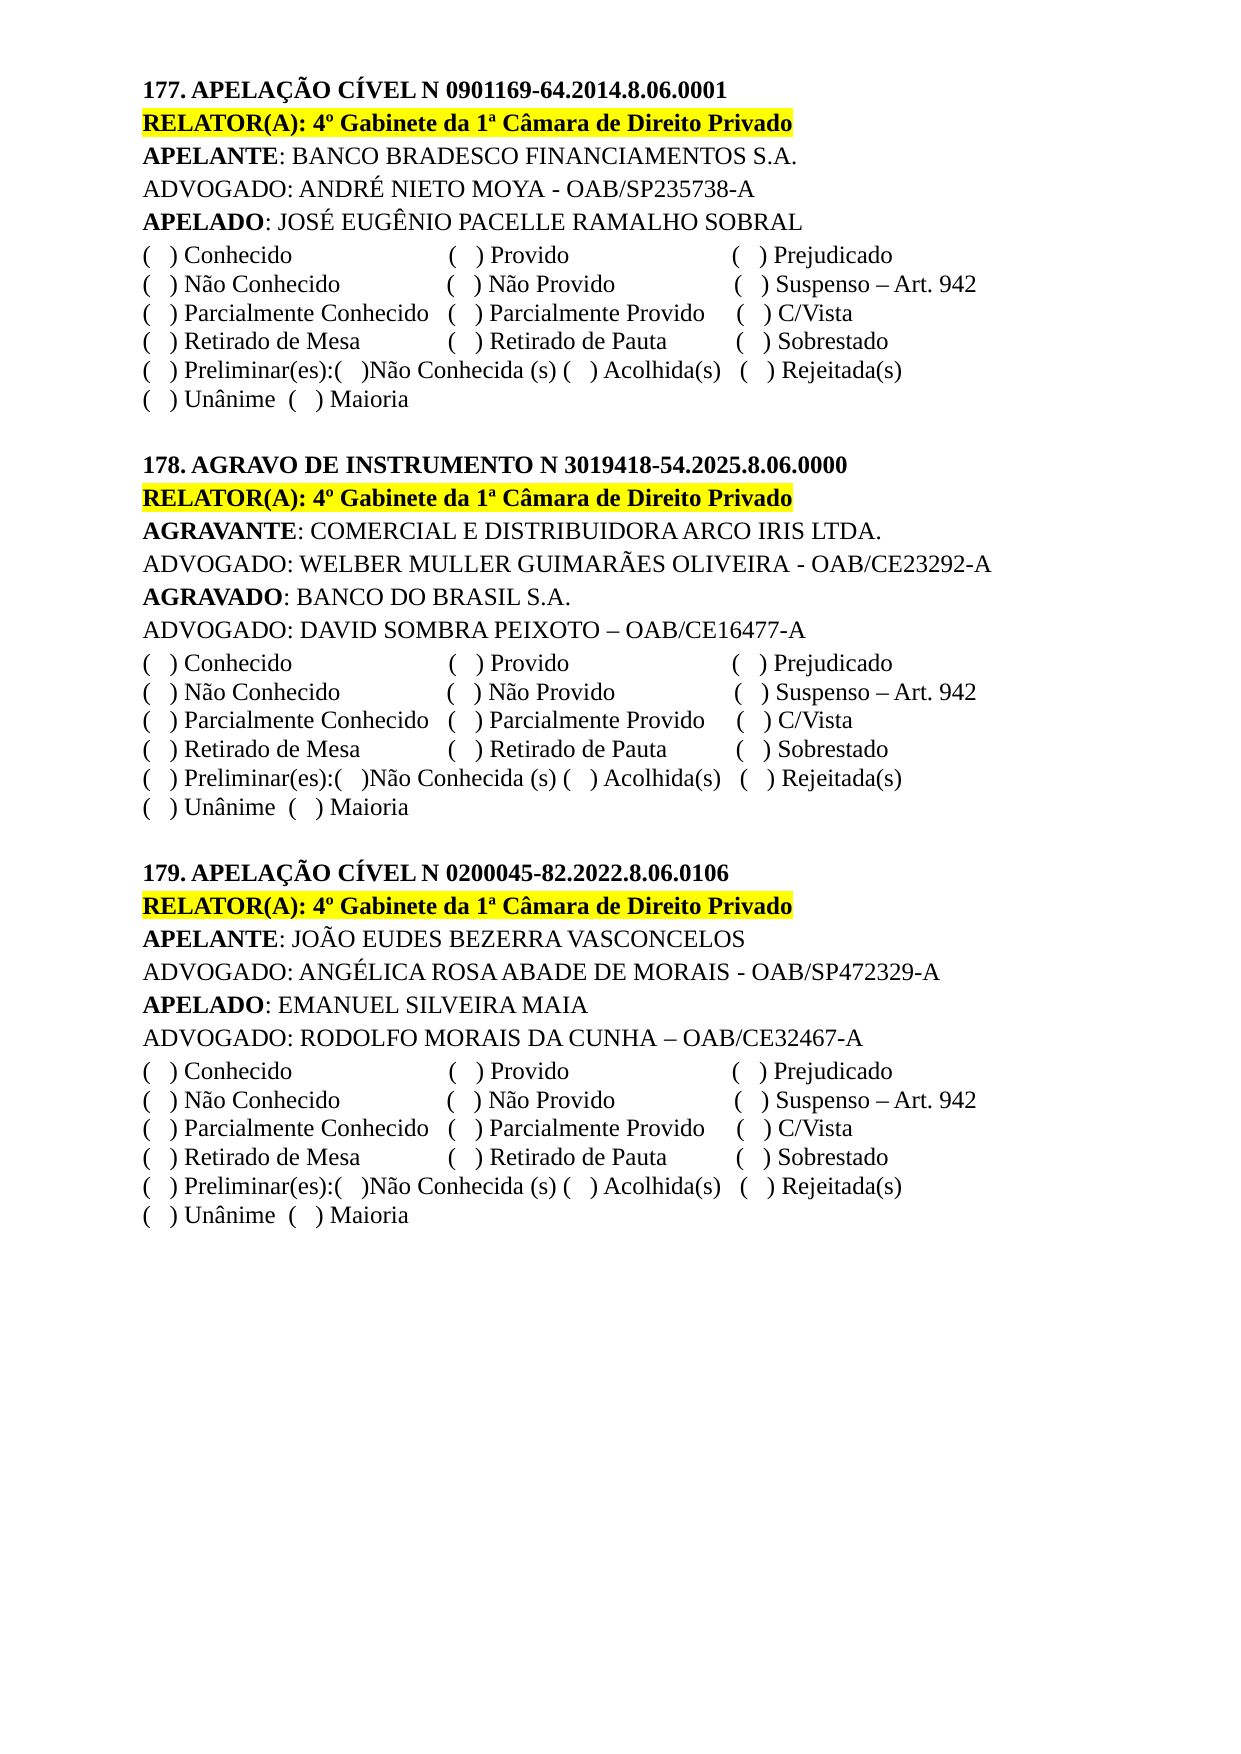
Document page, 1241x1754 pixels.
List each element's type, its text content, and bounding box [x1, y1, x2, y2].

text ( ) Parcialmente Conhecido ( ) Parcialmente Provido ( ) C/Vista [142, 706, 1158, 734]
text ( ) Unânime ( ) Maioria [142, 1200, 1141, 1294]
text ( ) Unânime ( ) Maioria 179. APELAÇÃO CÍVEL N 0200045-82.2022.8.06.0106 RELATOR(A): 4º Gabinete da 1ª Câmara de Direito Privado APELANTE: JOÃO EUDES BEZERRA VASCONCELOS ADVOGADO: ANGÉLICA ROSA ABADE DE MORAIS - OAB/SP472329-A APELADO: EMANUEL SILVEIRA MAIA ADVOGADO: RODOLFO MORAIS DA CUNHA – OAB/CE32467-A [142, 792, 1141, 1052]
text ( ) Conhecido ( ) Provido ( ) Prejudicado [142, 648, 1141, 677]
text ( ) Não Conhecido ( ) Não Provido ( ) Suspenso – Art. 942 [142, 1085, 1158, 1113]
text ( ) Unânime ( ) Maioria 178. AGRAVO DE INSTRUMENTO N 3019418-54.2025.8.06.0000 RELATOR(A): 4º Gabinete da 1ª Câmara de Direito Privado AGRAVANTE: COMERCIAL E DISTRIBUIDORA ARCO IRIS LTDA. ADVOGADO: WELBER MULLER GUIMARÃES OLIVEIRA - OAB/CE23292-A AGRAVADO: BANCO DO BRASIL S.A. ADVOGADO: DAVID SOMBRA PEIXOTO – OAB/CE16477-A [142, 384, 1141, 644]
text ( ) Preliminar(es):( )Não Conhecida (s) ( ) Acolhida(s) ( ) Rejeitada(s) [142, 1171, 1158, 1200]
text ( ) Retirado de Mesa ( ) Retirado de Pauta ( ) Sobrestado [142, 326, 1158, 355]
text ( ) Preliminar(es):( )Não Conhecida (s) ( ) Acolhida(s) ( ) Rejeitada(s) [142, 763, 1158, 792]
text ( ) Conhecido ( ) Provido ( ) Prejudicado [142, 240, 1141, 269]
text 177. APELAÇÃO CÍVEL N 0901169-64.2014.8.06.0001 RELATOR(A): 4º Gabinete da 1ª Câmara de Direito Privado APELANTE: BANCO BRADESCO FINANCIAMENTOS S.A. ADVOGADO: ANDRÉ NIETO MOYA - OAB/SP235738-A APELADO: JOSÉ EUGÊNIO PACELLE RAMALHO SOBRAL [142, 75, 1141, 236]
text ( ) Preliminar(es):( )Não Conhecida (s) ( ) Acolhida(s) ( ) Rejeitada(s) [142, 355, 1158, 384]
text ( ) Conhecido ( ) Provido ( ) Prejudicado [142, 1056, 1141, 1085]
text ( ) Não Conhecido ( ) Não Provido ( ) Suspenso – Art. 942 [142, 269, 1158, 298]
text ( ) Parcialmente Conhecido ( ) Parcialmente Provido ( ) C/Vista [142, 298, 1158, 326]
text ( ) Retirado de Mesa ( ) Retirado de Pauta ( ) Sobrestado [142, 734, 1158, 763]
text ( ) Parcialmente Conhecido ( ) Parcialmente Provido ( ) C/Vista [142, 1113, 1158, 1142]
text ( ) Retirado de Mesa ( ) Retirado de Pauta ( ) Sobrestado [142, 1142, 1158, 1171]
text ( ) Não Conhecido ( ) Não Provido ( ) Suspenso – Art. 942 [142, 677, 1158, 706]
